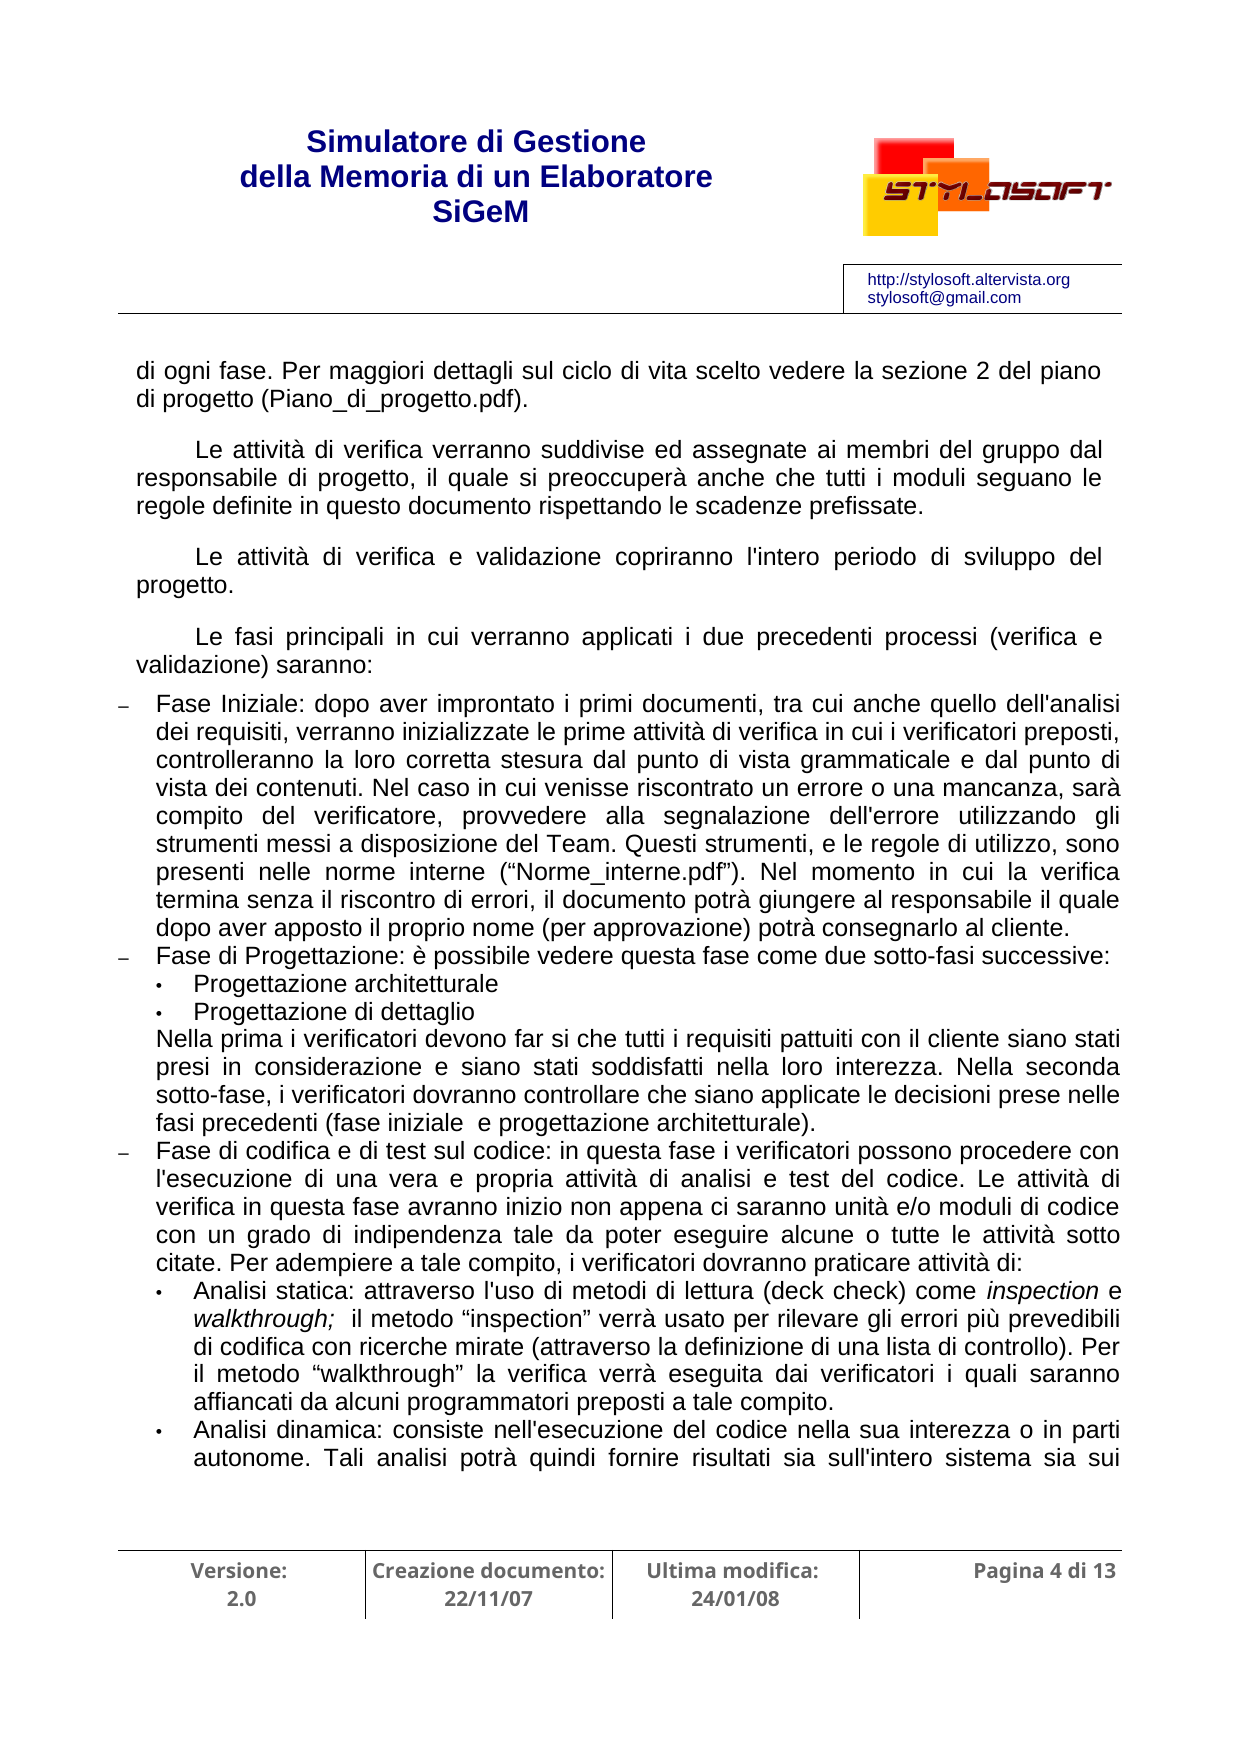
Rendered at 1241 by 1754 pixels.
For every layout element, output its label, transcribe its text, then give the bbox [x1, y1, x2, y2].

list Analisi statica: attraverso l'uso di metodi di lettura (deck check) come inspection e walkthrough; il metodo “inspection” verrà usato per rilevare gli errori più prevedibili di codifica con ricerche mirate (attraverso la definizione di una lista di controllo). Per il metodo “walkthrough” la verifica verrà eseguita dai verificatori i quali saranno affiancati da alcuni programmatori preposti a tale compito. [156, 1276, 1122, 1416]
list Progettazione architetturale [156, 969, 1122, 997]
picture [848, 123, 1117, 247]
text Le attività di verifica verranno suddivise ed assegnate ai membri del gruppo dal responsabile di progetto, il quale si preoccuperà anche che tutti i moduli seguano le regole definite in questo documento rispettando le scadenze prefissate. [136, 436, 1104, 520]
text Le attività di verifica e validazione copriranno l'intero periodo di sviluppo del progetto. [136, 543, 1104, 599]
list Fase di codifica e di test sul codice: in questa fase i verificatori possono procedere con l'esecuzione di una vera e propria attività di analisi e test del codice. Le attività di verifica in questa fase avranno inizio non appena ci saranno unità e/o moduli di codice con un grado di indipendenza tale da poter eseguire alcune o tutte le attività sotto citate. Per adempiere a tale compito, i verificatori dovranno praticare attività di: [118, 1137, 1122, 1276]
list Analisi dinamica: consiste nell'esecuzione del codice nella sua interezza o in parti autonome. Tali analisi potrà quindi fornire risultati sia sull'intero sistema sia sui [156, 1416, 1122, 1472]
list Fase di Progettazione: è possibile vedere questa fase come due sotto-fasi successive: [118, 941, 1122, 969]
text Le fasi principali in cui verranno applicati i due precedenti processi (verifica e validazione) saranno: [136, 623, 1104, 678]
text di ogni fase. Per maggiori dettagli sul ciclo di vita scelto vedere la sezione 2 del piano di progetto (Piano_di_progetto.pdf). [136, 357, 1104, 412]
list Nella prima i verificatori devono far si che tutti i requisiti pattuiti con il cliente siano stati presi in considerazione e siano stati soddisfatti nella loro interezza. Nella seconda sotto-fase, i verificatori dovranno controllare che siano applicate le decisioni prese nelle fasi precedenti (fase iniziale e progettazione architetturale). [118, 1025, 1122, 1137]
list Progettazione di dettaglio [156, 997, 1122, 1025]
list Fase Iniziale: dopo aver improntato i primi documenti, tra cui anche quello dell'analisi dei requisiti, verranno inizializzate le prime attività di verifica in cui i verificatori preposti, controlleranno la loro corretta stesura dal punto di vista grammaticale e dal punto di vista dei contenuti. Nel caso in cui venisse riscontrato un errore o una mancanza, sarà compito del verificatore, provvedere alla segnalazione dell'errore utilizzando gli strumenti messi a disposizione del Team. Questi strumenti, e le regole di utilizzo, sono presenti nelle norme interne (“Norme_interne.pdf”). Nel momento in cui la verifica termina senza il riscontro di errori, il documento potrà giungere al responsabile il quale dopo aver apposto il proprio nome (per approvazione) potrà consegnarlo al cliente. [118, 690, 1122, 941]
